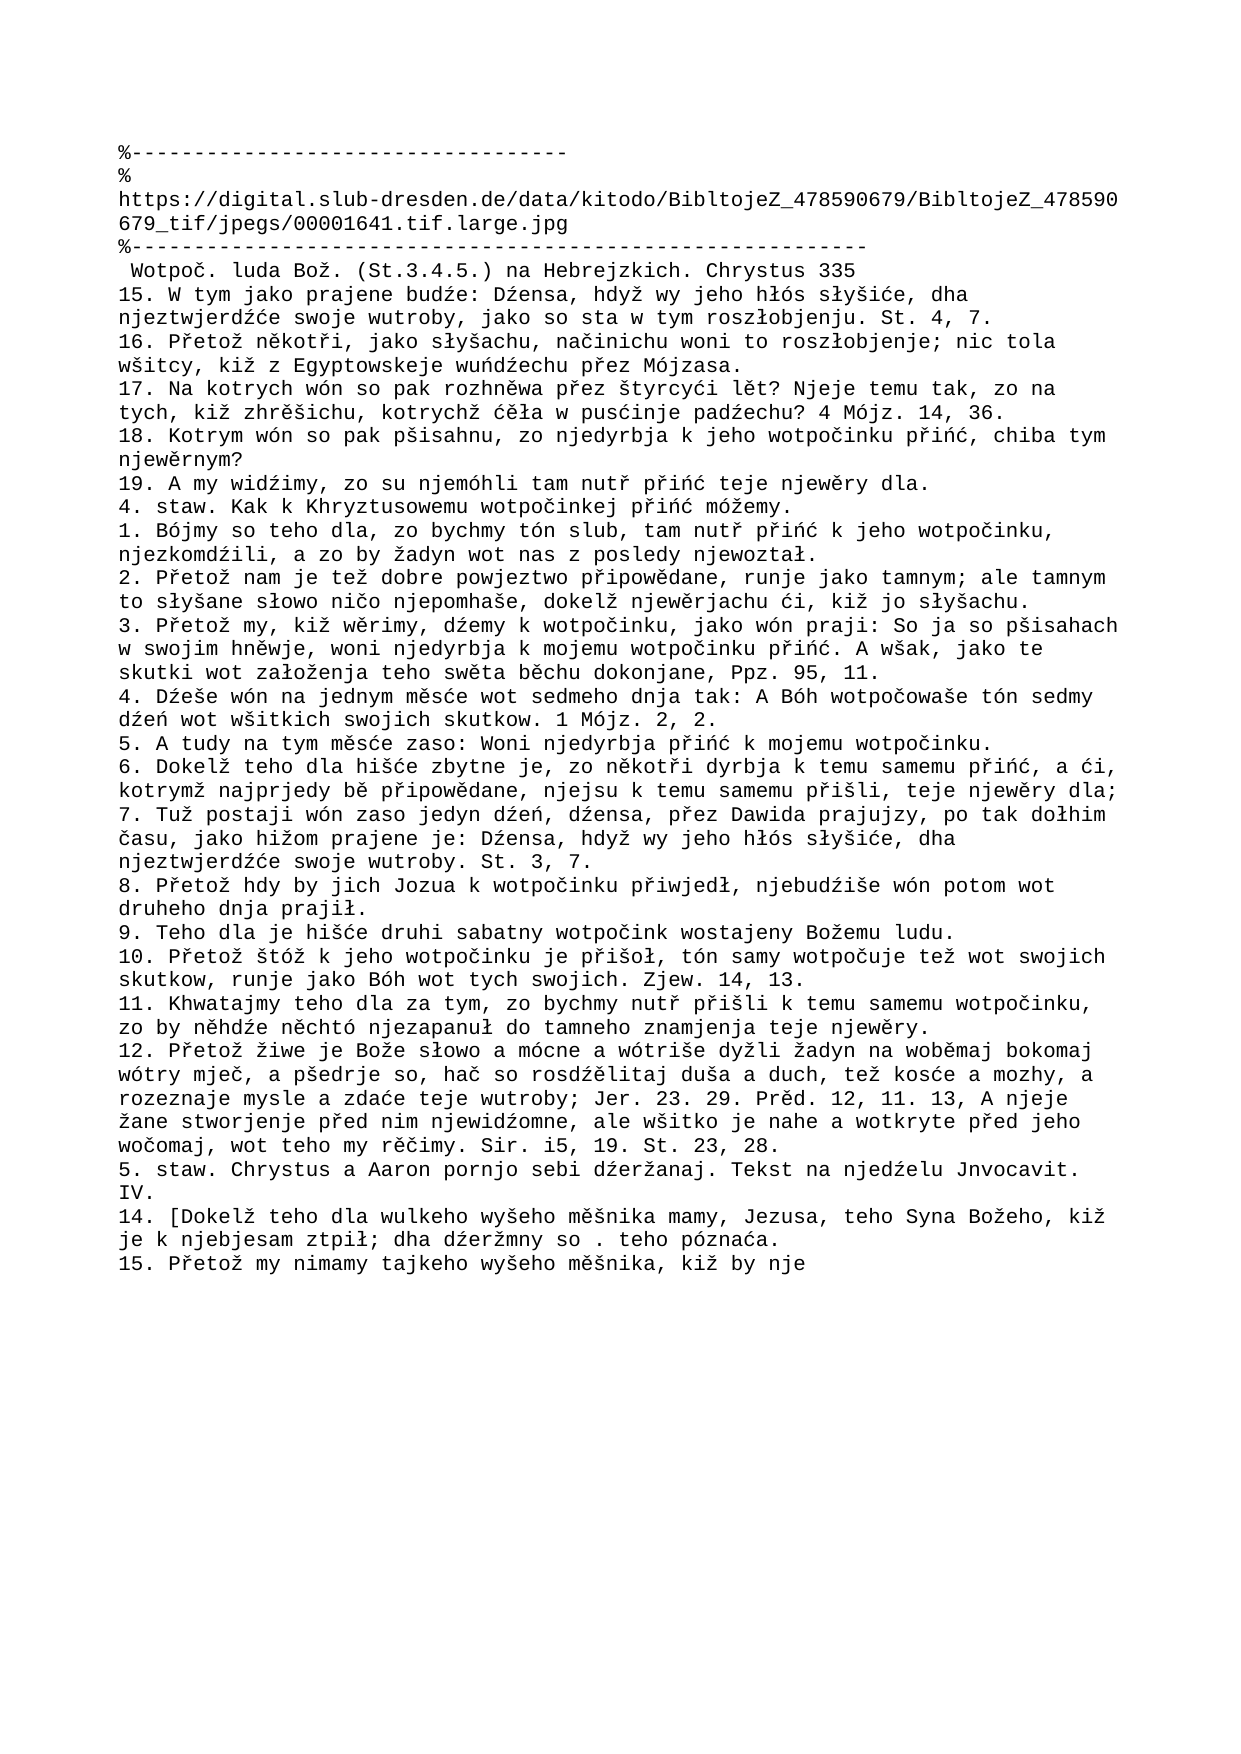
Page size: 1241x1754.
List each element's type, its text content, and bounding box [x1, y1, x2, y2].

text 9. Teho dla je hišće druhi sabatny wotpočink wostajeny Božemu ludu. [118, 922, 1122, 946]
text 16. Přetož někotři, jako słyšachu, načinichu woni to roszłobjenje; nic tola wšitcy, kiž z Egyptowskeje wuńdźechu přez Mójzasa. [118, 331, 1122, 378]
text %----------------------------------- [118, 142, 1122, 165]
text 5. staw. Chrystus a Aaron pornjo sebi dźeržanaj. Tekst na njedźelu Jnvocavit. IV. [118, 1158, 1122, 1206]
text % https://digital.slub-dresden.de/data/kitodo/BibltojeZ_478590679/BibltojeZ_478590679_tif/jpegs/00001641.tif.large.jpg [118, 165, 1122, 236]
text 12. Přetož žiwe je Bože słowo a mócne a wótriše dyžli žadyn na woběmaj bokomaj wótry mječ, a pšedrje so, hač so rosdźělitaj duša a duch, tež kosće a mozhy, a rozeznaje mysle a zdaće teje wutroby; Jer. 23. 29. Prěd. 12, 11. 13, A njeje žane stworjenje před nim njewidźomne, ale wšitko je nahe a wotkryte před jeho wočomaj, wot teho my rěčimy. Sir. i5, 19. St. 23, 28. [118, 1040, 1122, 1158]
text 1. Bójmy so teho dla, zo bychmy tón slub, tam nutř přińć k jeho wotpočinku, njezkomdźili, a zo by žadyn wot nas z posledy njewoztał. [118, 520, 1122, 567]
text 14. [Dokelž teho dla wulkeho wyšeho měšnika mamy, Jezusa, teho Syna Božeho, kiž je k njebjesam ztpił; dha dźeržmny so . teho póznaća. [118, 1206, 1122, 1253]
text 7. Tuž postaji wón zaso jedyn dźeń, dźensa, přez Dawida prajujzy, po tak dołhim času, jako hižom prajene je: Dźensa, hdyž wy jeho hłós słyšiće, dha njeztwjerdźće swoje wutroby. St. 3, 7. [118, 804, 1122, 875]
text 6. Dokelž teho dla hišće zbytne je, zo někotři dyrbja k temu samemu přińć, a ći, kotrymž najprjedy bě připowědane, njejsu k temu samemu přišli, teje njewěry dla; [118, 757, 1122, 804]
text 17. Na kotrych wón so pak rozhněwa přez štyrcyći lět? Njeje temu tak, zo na tych, kiž zhrěšichu, kotrychž ćěła w pusćinje padźechu? 4 Mójz. 14, 36. [118, 378, 1122, 426]
text 19. A my widźimy, zo su njemóhli tam nutř přińć teje njewěry dla. [118, 473, 1122, 496]
text 3. Přetož my, kiž wěrimy, dźemy k wotpočinku, jako wón praji: So ja so pšisahach w swojim hněwje, woni njedyrbja k mojemu wotpočinku přińć. A wšak, jako te skutki wot załoženja teho swěta běchu dokonjane, Ppz. 95, 11. [118, 615, 1122, 686]
text 18. Kotrym wón so pak pšisahnu, zo njedyrbja k jeho wotpočinku přińć, chiba tym njewěrnym? [118, 426, 1122, 473]
text 4. staw. Kak k Khryztusowemu wotpočinkej přińć móžemy. [118, 496, 1122, 520]
text 4. Dźeše wón na jednym měsće wot sedmeho dnja tak: A Bóh wotpočowaše tón sedmy dźeń wot wšitkich swojich skutkow. 1 Mójz. 2, 2. [118, 686, 1122, 733]
text 10. Přetož štóž k jeho wotpočinku je přišoł, tón samy wotpočuje tež wot swojich skutkow, runje jako Bóh wot tych swojich. Zjew. 14, 13. [118, 946, 1122, 993]
text 15. Přetož my nimamy tajkeho wyšeho měšnika, kiž by nje [118, 1253, 1122, 1277]
text 8. Přetož hdy by jich Jozua k wotpočinku přiwjedł, njebudźiše wón potom wot druheho dnja prajił. [118, 875, 1122, 922]
text 5. A tudy na tym měsće zaso: Woni njedyrbja přińć k mojemu wotpočinku. [118, 733, 1122, 757]
text 2. Přetož nam je tež dobre powjeztwo připowědane, runje jako tamnym; ale tamnym to słyšane słowo ničo njepomhaše, dokelž njewěrjachu ći, kiž jo słyšachu. [118, 567, 1122, 615]
text 11. Khwatajmy teho dla za tym, zo bychmy nutř přišli k temu samemu wotpočinku, zo by něhdźe něchtó njezapanuł do tamneho znamjenja teje njewěry. [118, 993, 1122, 1040]
text 15. W tym jako prajene budźe: Dźensa, hdyž wy jeho hłós słyšiće, dha njeztwjerdźće swoje wutroby, jako so sta w tym roszłobjenju. St. 4, 7. [118, 284, 1122, 331]
text Wotpoč. luda Bož. (St.3.4.5.) na Hebrejzkich. Chrystus 335 [118, 260, 1122, 284]
text %----------------------------------------------------------- [118, 236, 1122, 260]
